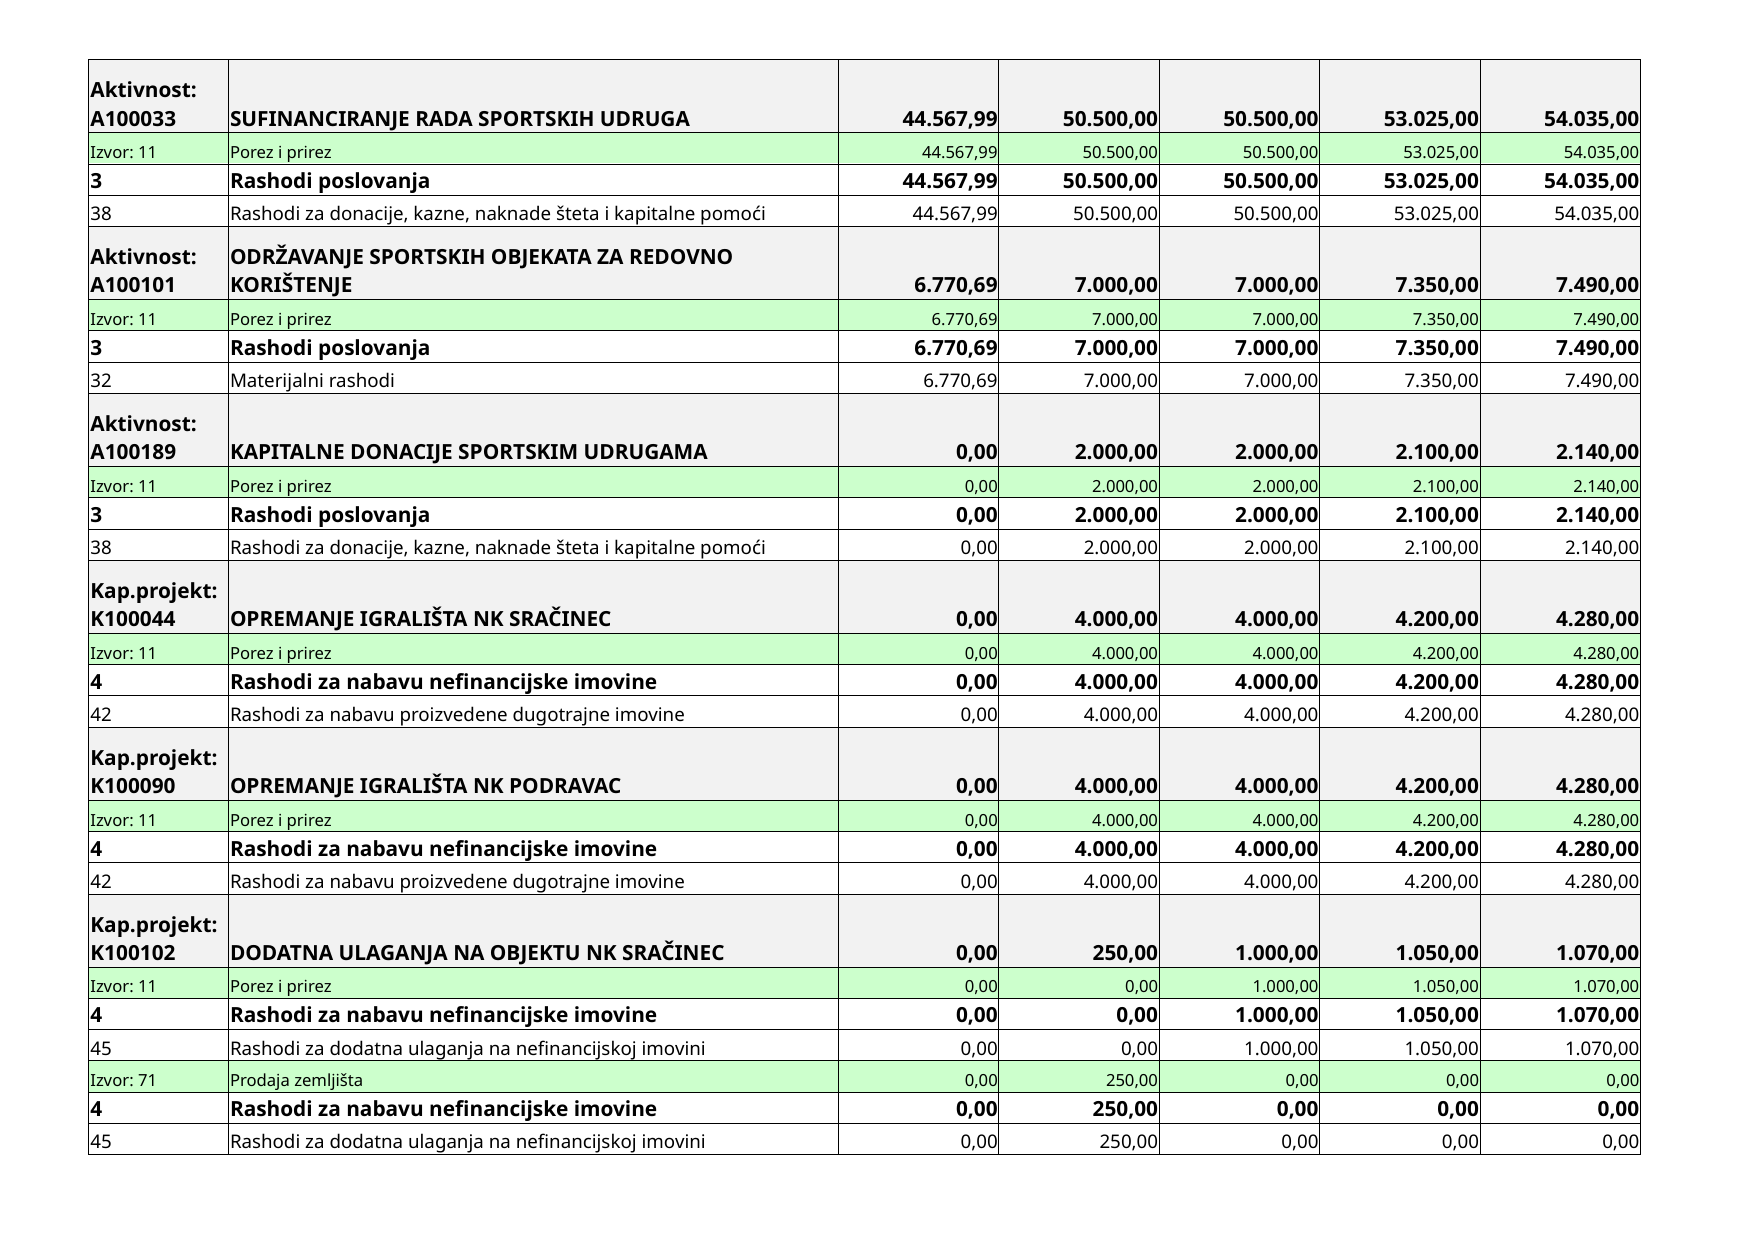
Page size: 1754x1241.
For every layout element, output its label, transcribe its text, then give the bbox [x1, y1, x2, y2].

table_cell 3 [89, 498, 228, 528]
table_cell 54.035,00 [1481, 165, 1640, 195]
table_cell 7.490,00 [1481, 300, 1640, 330]
table_cell DODATNA ULAGANJA NA OBJEKTU NK SRAČINEC [229, 895, 838, 967]
table_cell Kap.projekt: K100090 [89, 728, 228, 800]
table_cell 2.100,00 [1320, 467, 1480, 497]
table_cell 250,00 [999, 1124, 1159, 1154]
table_cell Izvor: 11 [89, 133, 228, 163]
table_cell 4.000,00 [999, 832, 1159, 862]
table_cell OPREMANJE IGRALIŠTA NK PODRAVAC [229, 728, 838, 800]
table_cell 6.770,69 [839, 227, 998, 299]
table_cell 3 [89, 331, 228, 362]
table_cell 0,00 [839, 530, 998, 560]
table_cell 4.280,00 [1481, 728, 1640, 800]
table_cell 7.000,00 [999, 331, 1159, 362]
table_cell 54.035,00 [1481, 60, 1640, 132]
table_cell 1.050,00 [1320, 968, 1480, 998]
table_cell 0,00 [999, 999, 1159, 1029]
table_cell Izvor: 71 [89, 1061, 228, 1092]
table_cell 0,00 [1481, 1124, 1640, 1154]
table_cell ODRŽAVANJE SPORTSKIH OBJEKATA ZA REDOVNO KORIŠTENJE [229, 227, 838, 299]
table_cell Rashodi za nabavu nefinancijske imovine [229, 832, 838, 862]
table_cell Rashodi za dodatna ulaganja na nefinancijskoj imovini [229, 1124, 838, 1154]
table_cell Rashodi za nabavu nefinancijske imovine [229, 665, 838, 695]
table_cell 0,00 [1160, 1093, 1319, 1123]
table_cell Rashodi za dodatna ulaganja na nefinancijskoj imovini [229, 1030, 838, 1060]
table_cell Izvor: 11 [89, 634, 228, 664]
table_cell 4.000,00 [1160, 832, 1319, 862]
table_cell 2.100,00 [1320, 394, 1480, 466]
table_cell 2.000,00 [999, 394, 1159, 466]
table_cell 250,00 [999, 1093, 1159, 1123]
table_cell 1.070,00 [1481, 895, 1640, 967]
table_cell 4.200,00 [1320, 561, 1480, 633]
table_cell Rashodi poslovanja [229, 498, 838, 528]
table_cell 7.490,00 [1481, 331, 1640, 362]
table_cell 4.000,00 [1160, 561, 1319, 633]
table_cell 2.000,00 [1160, 498, 1319, 528]
table_cell 38 [89, 530, 228, 560]
table_cell 0,00 [839, 999, 998, 1029]
table_cell 7.000,00 [999, 363, 1159, 393]
table_cell Aktivnost: A100033 [89, 60, 228, 132]
table_cell 2.100,00 [1320, 530, 1480, 560]
table_cell 53.025,00 [1320, 165, 1480, 195]
table_cell 0,00 [839, 394, 998, 466]
table_cell 7.350,00 [1320, 227, 1480, 299]
table_cell Rashodi za donacije, kazne, naknade šteta i kapitalne pomoći [229, 530, 838, 560]
table_cell 4.280,00 [1481, 634, 1640, 664]
table_cell 4.280,00 [1481, 832, 1640, 862]
table_cell 0,00 [839, 665, 998, 695]
table_cell 4.000,00 [1160, 665, 1319, 695]
table_cell 4 [89, 665, 228, 695]
table_cell 3 [89, 165, 228, 195]
table_cell Porez i prirez [229, 133, 838, 163]
table_cell Rashodi za nabavu nefinancijske imovine [229, 999, 838, 1029]
table_cell 250,00 [999, 895, 1159, 967]
table_cell 6.770,69 [839, 363, 998, 393]
table_cell 1.070,00 [1481, 999, 1640, 1029]
table_cell 0,00 [839, 863, 998, 893]
table_cell 0,00 [839, 1061, 998, 1092]
table_cell 4.200,00 [1320, 665, 1480, 695]
table_cell 4.280,00 [1481, 665, 1640, 695]
table_cell 0,00 [999, 968, 1159, 998]
table_cell 4.000,00 [999, 561, 1159, 633]
table_cell 4.000,00 [999, 665, 1159, 695]
table_cell 1.000,00 [1160, 895, 1319, 967]
table_cell 45 [89, 1124, 228, 1154]
table_cell 4.000,00 [1160, 863, 1319, 893]
table_cell 53.025,00 [1320, 196, 1480, 226]
table_cell 44.567,99 [839, 165, 998, 195]
table_cell 4.000,00 [999, 696, 1159, 727]
table_cell 4 [89, 1093, 228, 1123]
table_cell 44.567,99 [839, 133, 998, 163]
table_cell 7.490,00 [1481, 363, 1640, 393]
table_cell 1.050,00 [1320, 1030, 1480, 1060]
table_cell 0,00 [839, 1124, 998, 1154]
table_cell 4.280,00 [1481, 561, 1640, 633]
table_cell 4.000,00 [1160, 801, 1319, 831]
table_cell 2.000,00 [999, 498, 1159, 528]
table_cell 0,00 [1320, 1061, 1480, 1092]
table_cell 53.025,00 [1320, 60, 1480, 132]
table_cell 0,00 [839, 561, 998, 633]
table_cell 50.500,00 [999, 165, 1159, 195]
table_cell 0,00 [839, 728, 998, 800]
table_cell 50.500,00 [1160, 196, 1319, 226]
table_cell OPREMANJE IGRALIŠTA NK SRAČINEC [229, 561, 838, 633]
table_cell 7.350,00 [1320, 331, 1480, 362]
table_cell 50.500,00 [999, 133, 1159, 163]
table_cell 4.000,00 [1160, 696, 1319, 727]
table_cell 38 [89, 196, 228, 226]
table_cell 0,00 [1160, 1061, 1319, 1092]
table_cell 7.000,00 [1160, 331, 1319, 362]
table_cell 0,00 [839, 634, 998, 664]
table_cell 50.500,00 [1160, 60, 1319, 132]
table_cell 4.000,00 [999, 801, 1159, 831]
table_cell Rashodi za donacije, kazne, naknade šteta i kapitalne pomoći [229, 196, 838, 226]
table_cell Porez i prirez [229, 801, 838, 831]
table_cell 4.200,00 [1320, 801, 1480, 831]
table_cell 2.140,00 [1481, 498, 1640, 528]
table_cell 42 [89, 863, 228, 893]
table_cell 6.770,69 [839, 300, 998, 330]
table_cell 54.035,00 [1481, 133, 1640, 163]
table_cell Aktivnost: A100101 [89, 227, 228, 299]
table_cell 0,00 [1481, 1093, 1640, 1123]
table_cell 50.500,00 [999, 60, 1159, 132]
table_cell 44.567,99 [839, 196, 998, 226]
table_cell 0,00 [839, 968, 998, 998]
table_cell Rashodi za nabavu proizvedene dugotrajne imovine [229, 696, 838, 727]
table_cell Izvor: 11 [89, 968, 228, 998]
table_cell 50.500,00 [1160, 165, 1319, 195]
table_cell 4.280,00 [1481, 801, 1640, 831]
table_cell 2.000,00 [1160, 394, 1319, 466]
table_cell 4.000,00 [1160, 634, 1319, 664]
table_cell 0,00 [1160, 1124, 1319, 1154]
table_cell 1.070,00 [1481, 1030, 1640, 1060]
table_cell 7.000,00 [999, 300, 1159, 330]
table_cell 4.200,00 [1320, 832, 1480, 862]
table_cell Rashodi poslovanja [229, 165, 838, 195]
table_cell 2.140,00 [1481, 394, 1640, 466]
table_cell 50.500,00 [1160, 133, 1319, 163]
table_cell 0,00 [839, 832, 998, 862]
table_cell 7.350,00 [1320, 363, 1480, 393]
table_cell 0,00 [839, 1093, 998, 1123]
table_cell 2.000,00 [1160, 530, 1319, 560]
table_cell SUFINANCIRANJE RADA SPORTSKIH UDRUGA [229, 60, 838, 132]
table_cell 0,00 [839, 696, 998, 727]
table_cell 2.140,00 [1481, 530, 1640, 560]
table_cell 0,00 [839, 498, 998, 528]
table_cell 1.050,00 [1320, 895, 1480, 967]
table_cell Porez i prirez [229, 467, 838, 497]
table_cell 0,00 [839, 467, 998, 497]
table_cell Kap.projekt: K100102 [89, 895, 228, 967]
table_cell 250,00 [999, 1061, 1159, 1092]
table_cell Materijalni rashodi [229, 363, 838, 393]
table_cell 1.070,00 [1481, 968, 1640, 998]
table_cell Kap.projekt: K100044 [89, 561, 228, 633]
table_cell 4 [89, 999, 228, 1029]
table_cell 0,00 [1320, 1124, 1480, 1154]
table_cell 32 [89, 363, 228, 393]
table_cell 1.000,00 [1160, 999, 1319, 1029]
table_cell 2.100,00 [1320, 498, 1480, 528]
table_cell 1.000,00 [1160, 1030, 1319, 1060]
table_cell 7.000,00 [1160, 300, 1319, 330]
table_cell Porez i prirez [229, 300, 838, 330]
table_cell 0,00 [999, 1030, 1159, 1060]
table_cell 2.000,00 [999, 530, 1159, 560]
table_cell 4.200,00 [1320, 728, 1480, 800]
table_cell Rashodi za nabavu nefinancijske imovine [229, 1093, 838, 1123]
table_cell 42 [89, 696, 228, 727]
table_cell Prodaja zemljišta [229, 1061, 838, 1092]
table_cell Porez i prirez [229, 634, 838, 664]
table_cell 4 [89, 832, 228, 862]
table_cell Izvor: 11 [89, 801, 228, 831]
table_cell 2.000,00 [1160, 467, 1319, 497]
table_cell 4.000,00 [999, 728, 1159, 800]
table_cell 4.200,00 [1320, 696, 1480, 727]
table_cell 0,00 [1481, 1061, 1640, 1092]
table_cell Aktivnost: A100189 [89, 394, 228, 466]
table_cell 6.770,69 [839, 331, 998, 362]
table_cell 7.000,00 [1160, 227, 1319, 299]
table_cell 54.035,00 [1481, 196, 1640, 226]
table_cell Izvor: 11 [89, 467, 228, 497]
table_cell 2.000,00 [999, 467, 1159, 497]
table_cell 45 [89, 1030, 228, 1060]
table_cell 0,00 [1320, 1093, 1480, 1123]
table_cell 4.280,00 [1481, 863, 1640, 893]
table_cell 7.350,00 [1320, 300, 1480, 330]
table_cell 7.000,00 [999, 227, 1159, 299]
table_cell 4.280,00 [1481, 696, 1640, 727]
table_cell 53.025,00 [1320, 133, 1480, 163]
table_cell KAPITALNE DONACIJE SPORTSKIM UDRUGAMA [229, 394, 838, 466]
table_cell 4.000,00 [1160, 728, 1319, 800]
table_cell 1.050,00 [1320, 999, 1480, 1029]
table_cell 4.200,00 [1320, 634, 1480, 664]
table_cell 0,00 [839, 895, 998, 967]
table_cell 7.000,00 [1160, 363, 1319, 393]
table_cell 4.000,00 [999, 634, 1159, 664]
table_cell 7.490,00 [1481, 227, 1640, 299]
table_cell Rashodi za nabavu proizvedene dugotrajne imovine [229, 863, 838, 893]
table_cell Izvor: 11 [89, 300, 228, 330]
table_cell 50.500,00 [999, 196, 1159, 226]
table_cell 4.200,00 [1320, 863, 1480, 893]
table_cell 0,00 [839, 801, 998, 831]
table_cell 2.140,00 [1481, 467, 1640, 497]
table_cell Rashodi poslovanja [229, 331, 838, 362]
table_cell 4.000,00 [999, 863, 1159, 893]
table_cell 44.567,99 [839, 60, 998, 132]
table_cell 1.000,00 [1160, 968, 1319, 998]
table_cell 0,00 [839, 1030, 998, 1060]
table_cell Porez i prirez [229, 968, 838, 998]
